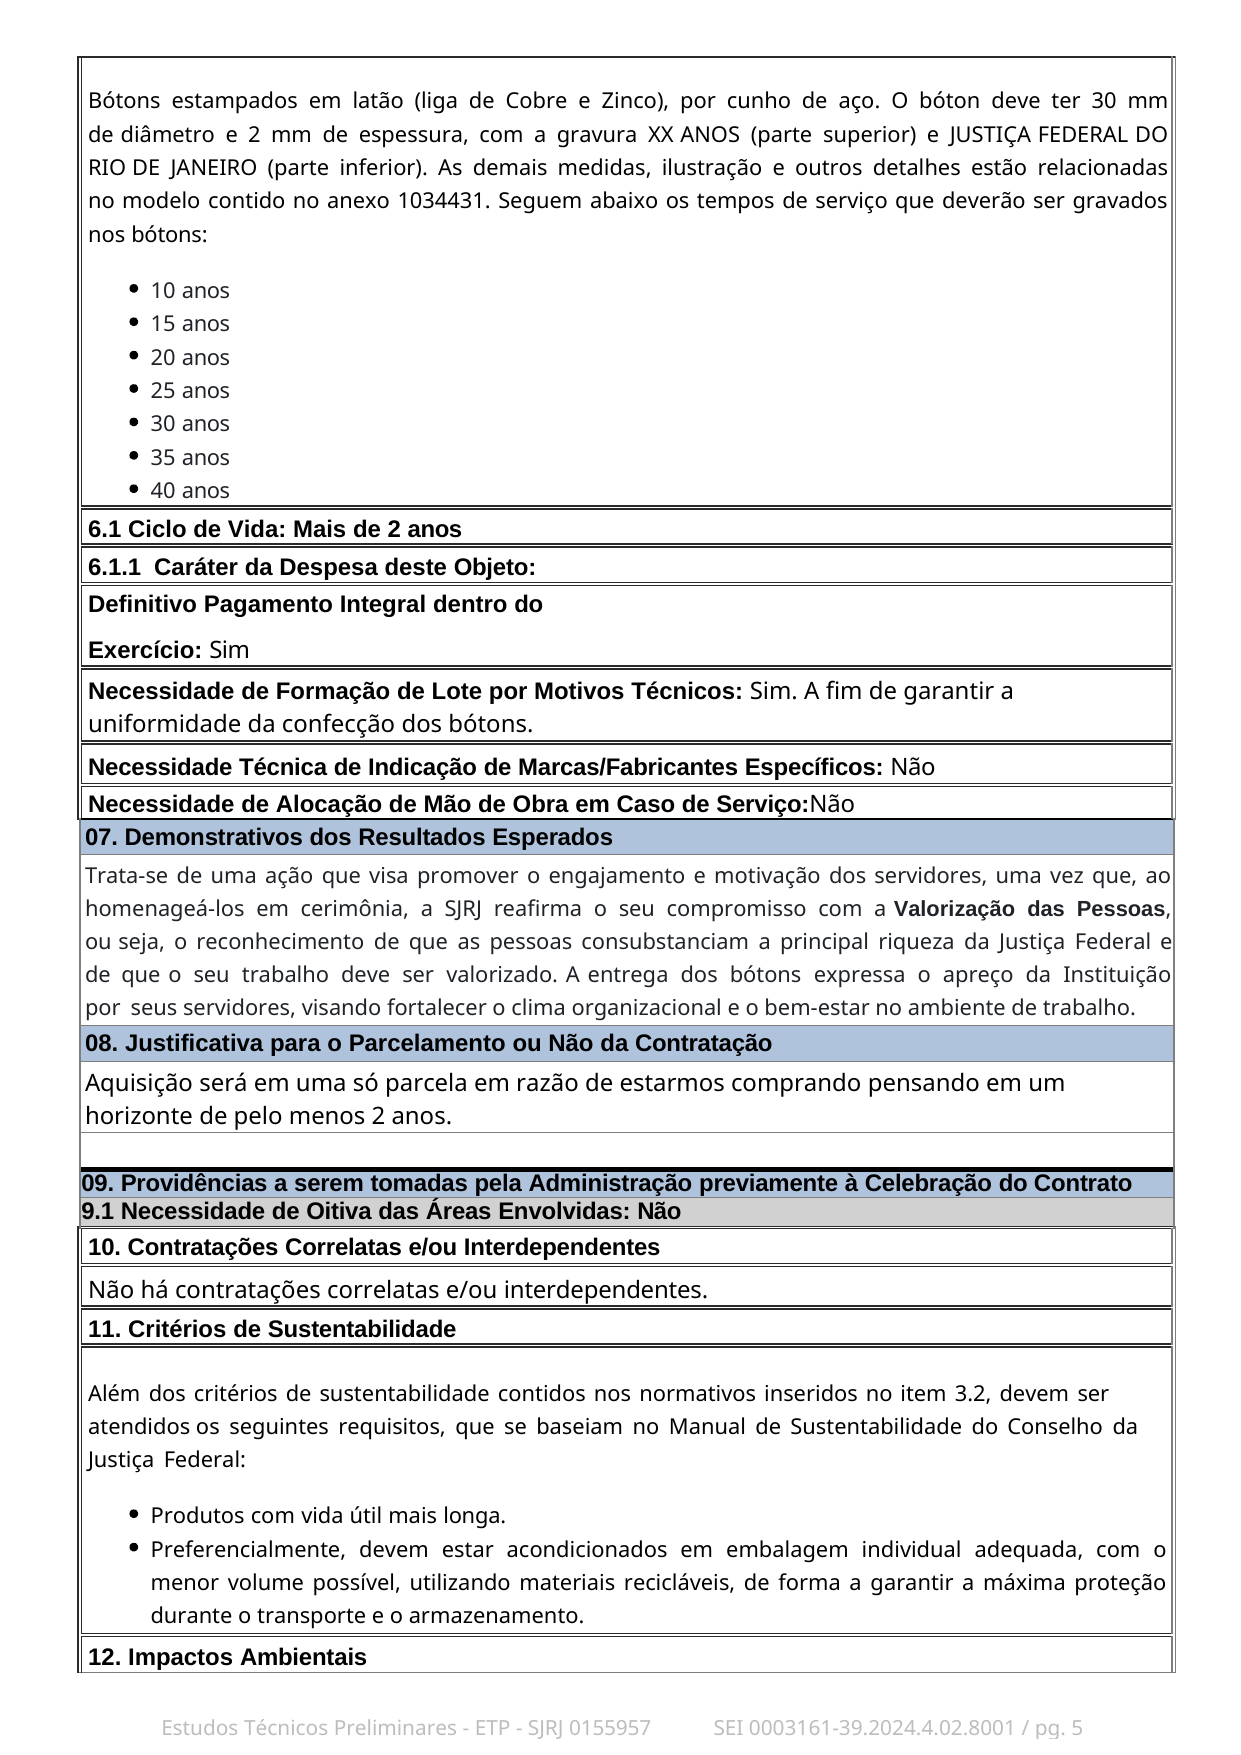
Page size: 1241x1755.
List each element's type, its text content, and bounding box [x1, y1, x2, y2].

table_cell Não há contratações correlatas e/ou interdependentes. [82, 1267, 1171, 1305]
table_cell Necessidade de Alocação de Mão de Obra em Caso de Serviço:Não [82, 787, 1171, 818]
table_cell 9.1 Necessidade de Oitiva das Áreas Envolvidas: Não [81, 1198, 1173, 1226]
table_cell [81, 1133, 1173, 1167]
table_cell 09. Providências a serem tomadas pela Administração previamente à Celebração do Contrato [81, 1172, 1173, 1197]
table_header Bótons estampados em latão (liga de Cobre e Zinco), por cunho de aço. O bóton deve ter 30 mm de diâmetro e 2 mm de espessura, com a gravura XX ANOS (parte superior) e JUSTIÇA FEDERAL DO RIO DE JANEIRO (parte inferior). As demais medidas, ilustração e outros detalhes estão relacionadas no modelo contido no anexo 1034431. Seguem abaixo os tempos de serviço que deverão ser gravados nos bótons: 10 anos 15 anos 20 anos 25 anos 30 anos 35 anos 40 anos [82, 58, 1171, 505]
table_cell 07. Demonstrativos dos Resultados Esperados [81, 820, 1173, 854]
table_cell 6.1.1 Caráter da Despesa deste Objeto: [82, 548, 1171, 582]
table_cell 12. Impactos Ambientais [82, 1637, 1171, 1672]
table_cell Necessidade de Formação de Lote por Motivos Técnicos: Sim. A fim de garantir a uniformidade da confecção dos bótons. [82, 670, 1171, 740]
table_cell Aquisição será em uma só parcela em razão de estarmos comprando pensando em um horizonte de pelo menos 2 anos. [81, 1062, 1173, 1132]
table_cell 10. Contratações Correlatas e/ou Interdependentes [82, 1229, 1171, 1262]
table_cell 6.1 Ciclo de Vida: Mais de 2 anos [82, 510, 1171, 543]
table_cell Necessidade Técnica de Indicação de Marcas/Fabricantes Específicos: Não [82, 745, 1171, 783]
table_cell 08. Justificativa para o Parcelamento ou Não da Contratação [81, 1026, 1173, 1061]
table_cell 11. Critérios de Sustentabilidade [82, 1310, 1171, 1343]
table_cell Trata-se de uma ação que visa promover o engajamento e motivação dos servidores, uma vez que, ao homenageá-los em cerimônia, a SJRJ reafirma o seu compromisso com a Valorização das Pessoas, ou seja, o reconhecimento de que as pessoas consubstanciam a principal riqueza da Justiça Federal e de que o seu trabalho deve ser valorizado. A entrega dos bótons expressa o apreço da Instituição por seus servidores, visando fortalecer o clima organizacional e o bem-estar no ambiente de trabalho. [81, 855, 1173, 1025]
table_cell Definitivo Pagamento Integral dentro do Exercício: Sim [82, 586, 1171, 665]
table_cell Além dos critérios de sustentabilidade contidos nos normativos inseridos no item 3.2, devem ser atendidos os seguintes requisitos, que se baseiam no Manual de Sustentabilidade do Conselho da Justiça Federal: Produtos com vida útil mais longa. Preferencialmente, devem estar acondicionados em embalagem individual adequada, com o menor volume possível, utilizando materiais recicláveis, de forma a garantir a máxima proteção durante o transporte e o armazenamento. [82, 1348, 1171, 1632]
